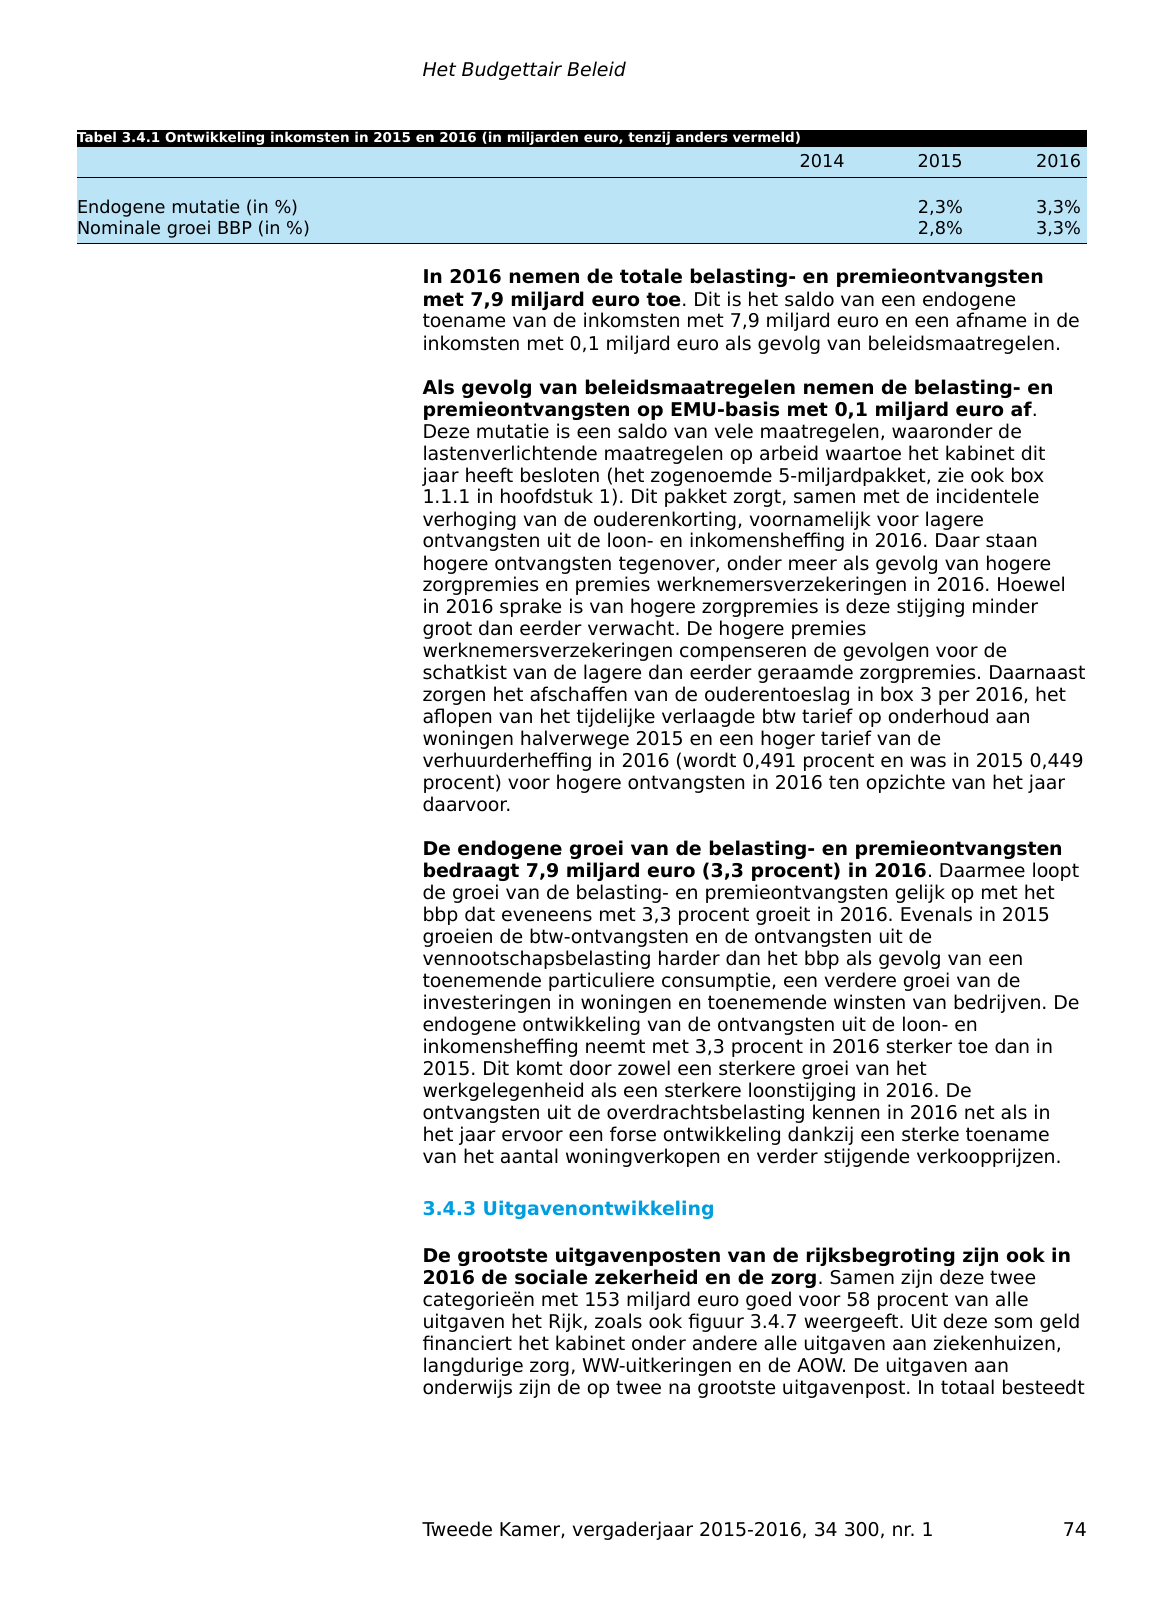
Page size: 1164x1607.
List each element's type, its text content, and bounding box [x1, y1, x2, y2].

table_cell 3,3% [969, 218, 1087, 243]
table_cell 3,3% [969, 197, 1087, 218]
table_cell [112, 147, 732, 177]
table_header Tabel 3.4.1 Ontwikkeling inkomsten in 2015 en 2016 (in miljarden euro, tenzij anders vermeld) [77, 130, 1087, 146]
table_cell [732, 218, 850, 243]
table_cell 2015 [850, 147, 968, 177]
subtitle 3.4.3 Uitgavenontwikkeling [422, 1198, 1087, 1220]
text De endogene groei van de belasting- en premieontvangsten bedraagt 7,9 miljard euro (3,3 procent) in 2016. Daarmee loopt de groei van de belasting- en premieontvangsten gelijk op met het bbp dat eveneens met 3,3 procent groeit in 2016. Evenals in 2015 groeien de btw-ontvangsten en de ontvangsten uit de vennootschapsbelasting harder dan het bbp als gevolg van een toenemende particuliere consumptie, een verdere groei van de investeringen in woningen en toenemende winsten van bedrijven. De endogene ontwikkeling van de ontvangsten uit de loon- en inkomensheffing neemt met 3,3 procent in 2016 sterker toe dan in 2015. Dit komt door zowel een sterkere groei van het werkgelegenheid als een sterkere loonstijging in 2016. De ontvangsten uit de overdrachtsbelasting kennen in 2016 net als in het jaar ervoor een forse ontwikkeling dankzij een sterke toename van het aantal woningverkopen en verder stijgende verkoopprijzen. [422, 838, 1087, 1168]
text De grootste uitgavenposten van de rijksbegroting zijn ook in 2016 de sociale zekerheid en de zorg. Samen zijn deze twee categorieën met 153 miljard euro goed voor 58 procent van alle uitgaven het Rijk, zoals ook figuur 3.4.7 weergeeft. Uit deze som geld financiert het kabinet onder andere alle uitgaven aan ziekenhuizen, langdurige zorg, WW-uitkeringen en de AOW. De uitgaven aan onderwijs zijn de op twee na grootste uitgavenpost. In totaal besteedt [422, 1245, 1087, 1399]
table_cell [732, 197, 850, 218]
table_cell 2,3% [850, 197, 968, 218]
table_cell Endogene mutatie (in %) [77, 197, 732, 218]
text Als gevolg van beleidsmaatregelen nemen de belasting- en premieontvangsten op EMU-basis met 0,1 miljard euro af. Deze mutatie is een saldo van vele maatregelen, waaronder de lastenverlichtende maatregelen op arbeid waartoe het kabinet dit jaar heeft besloten (het zogenoemde 5-miljardpakket, zie ook box 1.1.1 in hoofdstuk 1). Dit pakket zorgt, samen met de incidentele verhoging van de ouderenkorting, voornamelijk voor lagere ontvangsten uit de loon- en inkomensheffing in 2016. Daar staan hogere ontvangsten tegenover, onder meer als gevolg van hogere zorgpremies en premies werknemersverzekeringen in 2016. Hoewel in 2016 sprake is van hogere zorgpremies is deze stijging minder groot dan eerder verwacht. De hogere premies werknemersverzekeringen compenseren de gevolgen voor de schatkist van de lagere dan eerder geraamde zorgpremies. Daarnaast zorgen het afschaffen van de ouderentoeslag in box 3 per 2016, het aflopen van het tijdelijke verlaagde btw tarief op onderhoud aan woningen halverwege 2015 en een hoger tarief van de verhuurderheffing in 2016 (wordt 0,491 procent en was in 2015 0,449 procent) voor hogere ontvangsten in 2016 ten opzichte van het jaar daarvoor. [422, 377, 1087, 816]
table_cell 2014 [732, 147, 850, 177]
table_cell [77, 178, 112, 197]
table_cell [732, 178, 850, 197]
table_cell [850, 178, 968, 197]
table_cell Nominale groei BBP (in %) [77, 218, 732, 243]
table_cell 2,8% [850, 218, 968, 243]
text In 2016 nemen de totale belasting- en premieontvangsten met 7,9 miljard euro toe. Dit is het saldo van een endogene toename van de inkomsten met 7,9 miljard euro en een afname in de inkomsten met 0,1 miljard euro als gevolg van beleidsmaatregelen. [422, 266, 1087, 354]
table_cell [112, 178, 732, 197]
table_cell [77, 147, 112, 177]
table_cell [969, 178, 1087, 197]
table_cell 2016 [969, 147, 1087, 177]
